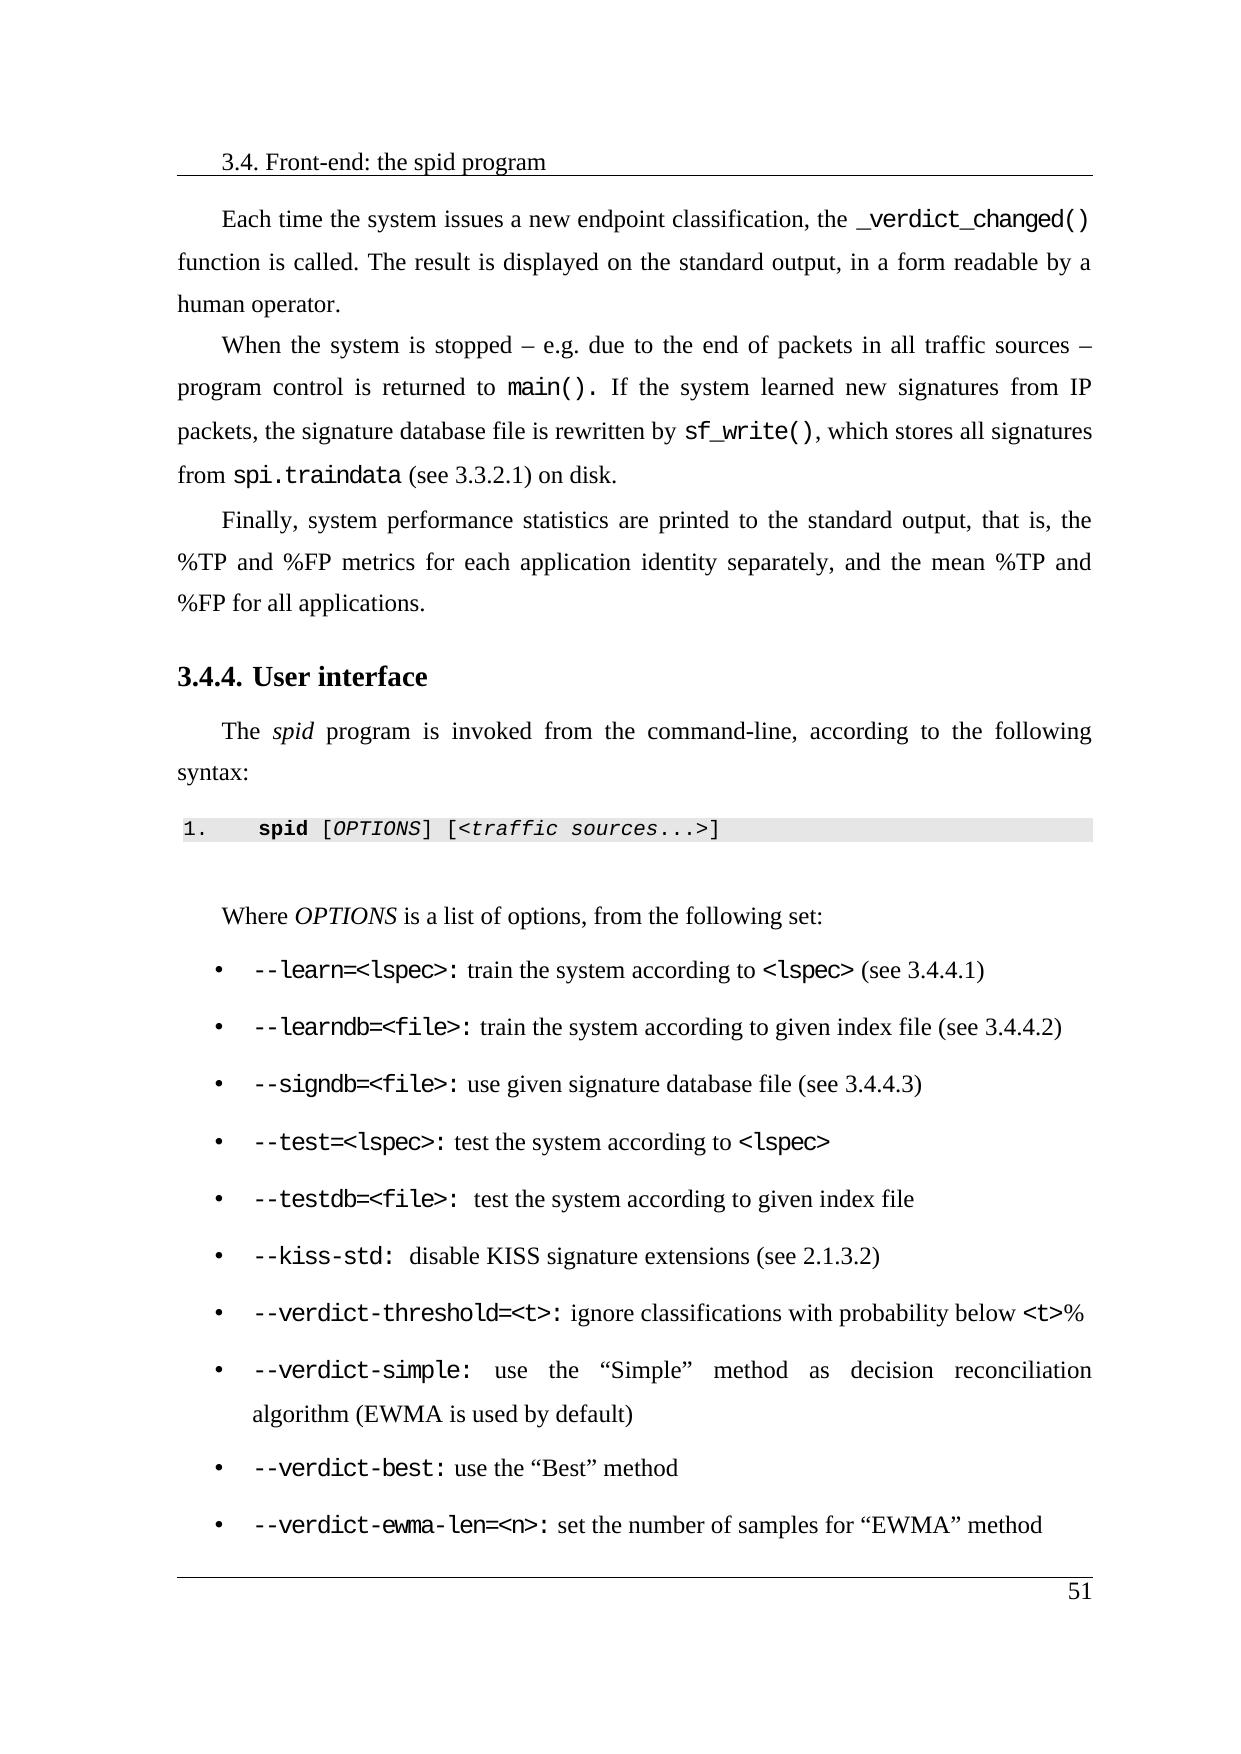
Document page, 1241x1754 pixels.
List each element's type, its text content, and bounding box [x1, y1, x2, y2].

subtitle User interface [177, 660, 1093, 692]
list --kiss-std: disable KISS signature extensions (see 2.1.3.2) [214, 1242, 1093, 1272]
list --learndb=<file>: train the system according to given index file (see 3.4.4.2) [214, 1013, 1093, 1043]
text Each time the system issues a new endpoint classification, the _verdict_changed() function is called. The result is displayed on the standard output, in a form readable by a human operator. [177, 205, 1093, 318]
list --learn=<lspec>: train the system according to <lspec> (see 3.4.4.1) [214, 956, 1093, 986]
list --verdict-simple: use the “Simple” method as decision reconciliation algorithm (EWMA is used by default) [214, 1356, 1093, 1428]
text The spid program is invoked from the command-line, according to the following syntax: [177, 717, 1093, 786]
list --signdb=<file>: use given signature database file (see 3.4.4.3) [214, 1070, 1093, 1100]
text Finally, system performance statistics are printed to the standard output, that is, the %TP and %FP metrics for each application identity separately, and the mean %TP and %FP for all applications. [177, 506, 1093, 617]
text When the system is stopped – e.g. due to the end of packets in all traffic sources – program control is returned to main(). If the system learned new signatures from IP packets, the signature database file is rewritten by sf_write(), which stores all signatures from spi.traindata (see 3.3.2.1) on disk. [177, 332, 1093, 491]
list spid [OPTIONS] [<traffic sources...>] [183, 818, 1093, 842]
list --test=<lspec>: test the system according to <lspec> [214, 1128, 1093, 1157]
list --testdb=<file>: test the system according to given index file [214, 1185, 1093, 1214]
list --verdict-threshold=<t>: ignore classifications with probability below <t>% [214, 1299, 1093, 1329]
text Where OPTIONS is a list of options, from the following set: [177, 902, 1093, 930]
list --verdict-best: use the “Best” method [214, 1454, 1093, 1484]
list --verdict-ewma-len=<n>: set the number of samples for “EWMA” method [214, 1511, 1093, 1541]
